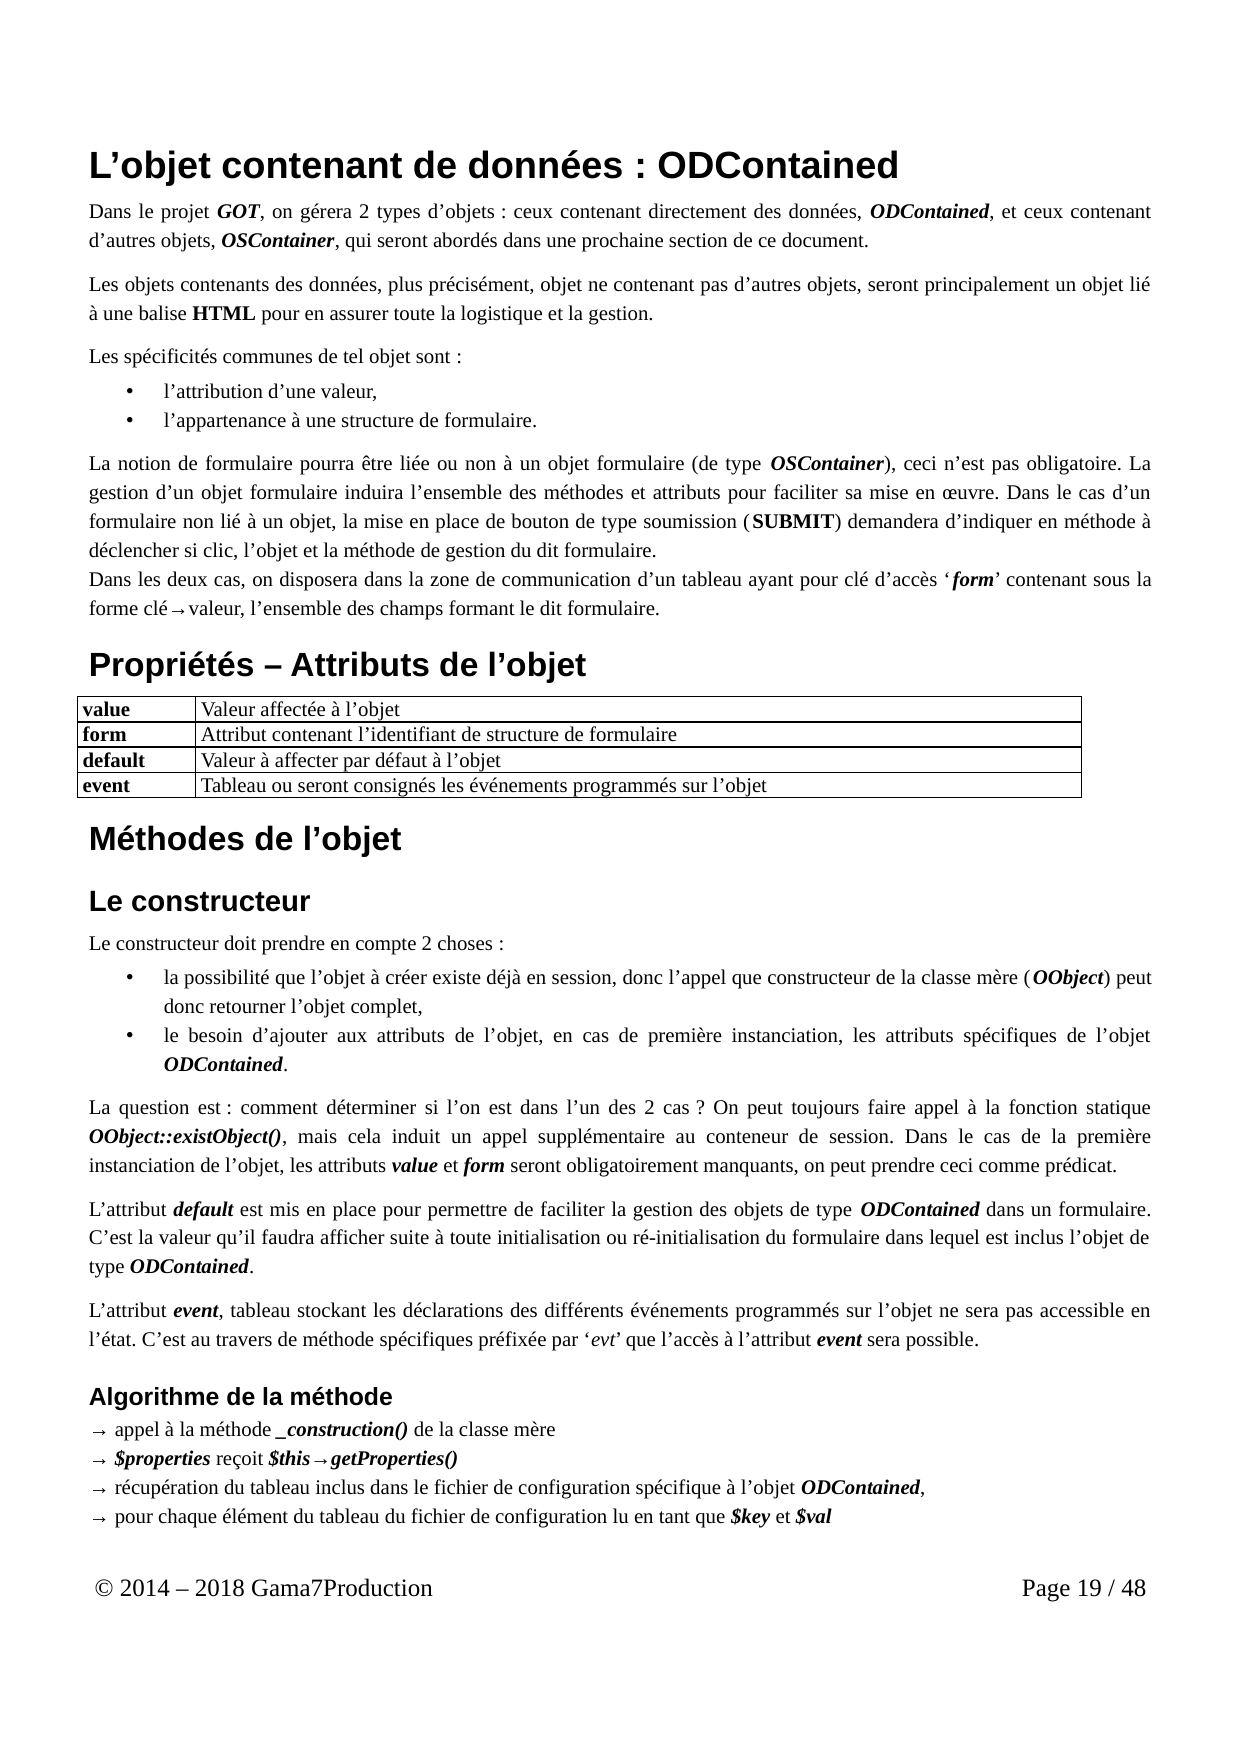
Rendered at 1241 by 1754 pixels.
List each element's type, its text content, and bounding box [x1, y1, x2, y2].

list l’attribution d’une valeur, [126, 379, 1152, 403]
table_cell event [78, 773, 195, 797]
subtitle Algorithme de la méthode [88, 1382, 1152, 1411]
table_cell Tableau ou seront consignés les événements programmés sur l’objet [196, 773, 1081, 797]
text → $properties reçoit $this→getProperties() [88, 1446, 1152, 1470]
list la possibilité que l’objet à créer existe déjà en session, donc l’appel que constructeur de la classe mère (OObject) peut donc retourner l’objet complet, [126, 965, 1152, 1018]
text Le constructeur doit prendre en compte 2 choses : [88, 931, 1152, 954]
text La notion de formulaire pourra être liée ou non à un objet formulaire (de type OSContainer), ceci n’est pas obligatoire. La gestion d’un objet formulaire induira l’ensemble des méthodes et attributs pour faciliter sa mise en œuvre. Dans le cas d’un formulaire non lié à un objet, la mise en place de bouton de type soumission (SUBMIT) demandera d’indiquer en méthode à déclencher si clic, l’objet et la méthode de gestion du dit formulaire. [88, 451, 1152, 562]
table_cell form [78, 723, 195, 746]
text → appel à la méthode _construction() de la classe mère [88, 1417, 1152, 1441]
table_header value [78, 697, 195, 721]
text → pour chaque élément du tableau du fichier de configuration lu en tant que $key et $val [88, 1504, 1152, 1528]
subtitle Propriétés – Attributs de l’objet [88, 645, 1152, 684]
text Les objets contenants des données, plus précisément, objet ne contenant pas d’autres objets, seront principalement un objet lié à une balise HTML pour en assurer toute la logistique et la gestion. [88, 272, 1152, 324]
text L’attribut event, tableau stockant les déclarations des différents événements programmés sur l’objet ne sera pas accessible en l’état. C’est au travers de méthode spécifiques préfixée par ‘evt’ que l’accès à l’attribut event sera possible. [88, 1298, 1152, 1351]
text → récupération du tableau inclus dans le fichier de configuration spécifique à l’objet ODContained, [88, 1475, 1152, 1499]
text Dans le projet GOT, on gérera 2 types d’objets : ceux contenant directement des données, ODContained, et ceux contenant d’autres objets, OSContainer, qui seront abordés dans une prochaine section de ce document. [88, 199, 1152, 252]
list le besoin d’ajouter aux attributs de l’objet, en cas de première instanciation, les attributs spécifiques de l’objet ODContained. [126, 1023, 1152, 1076]
text Les spécificités communes de tel objet sont : [88, 344, 1152, 368]
table_cell default [78, 748, 195, 772]
subtitle L’objet contenant de données : ODContained [88, 143, 1152, 187]
table_header Valeur affectée à l’objet [196, 697, 1081, 721]
text L’attribut default est mis en place pour permettre de faciliter la gestion des objets de type ODContained dans un formulaire. C’est la valeur qu’il faudra afficher suite à toute initialisation ou ré-initialisation du formulaire dans lequel est inclus l’objet de type ODContained. [88, 1196, 1152, 1278]
list l’appartenance à une structure de formulaire. [126, 407, 1152, 432]
text Dans les deux cas, on disposera dans la zone de communication d’un tableau ayant pour clé d’accès ‘form’ contenant sous la forme clé→valeur, l’ensemble des champs formant le dit formulaire. [88, 567, 1152, 619]
text La question est : comment déterminer si l’on est dans l’un des 2 cas ? On peut toujours faire appel à la fonction statique OObject::existObject(), mais cela induit un appel supplémentaire au conteneur de session. Dans le cas de la première instanciation de l’objet, les attributs value et form seront obligatoirement manquants, on peut prendre ceci comme prédicat. [88, 1095, 1152, 1177]
table_cell Attribut contenant l’identifiant de structure de formulaire [196, 723, 1081, 746]
subtitle Le constructeur [88, 884, 1152, 918]
subtitle Méthodes de l’objet [88, 818, 1152, 857]
table_cell Valeur à affecter par défaut à l’objet [196, 748, 1081, 772]
